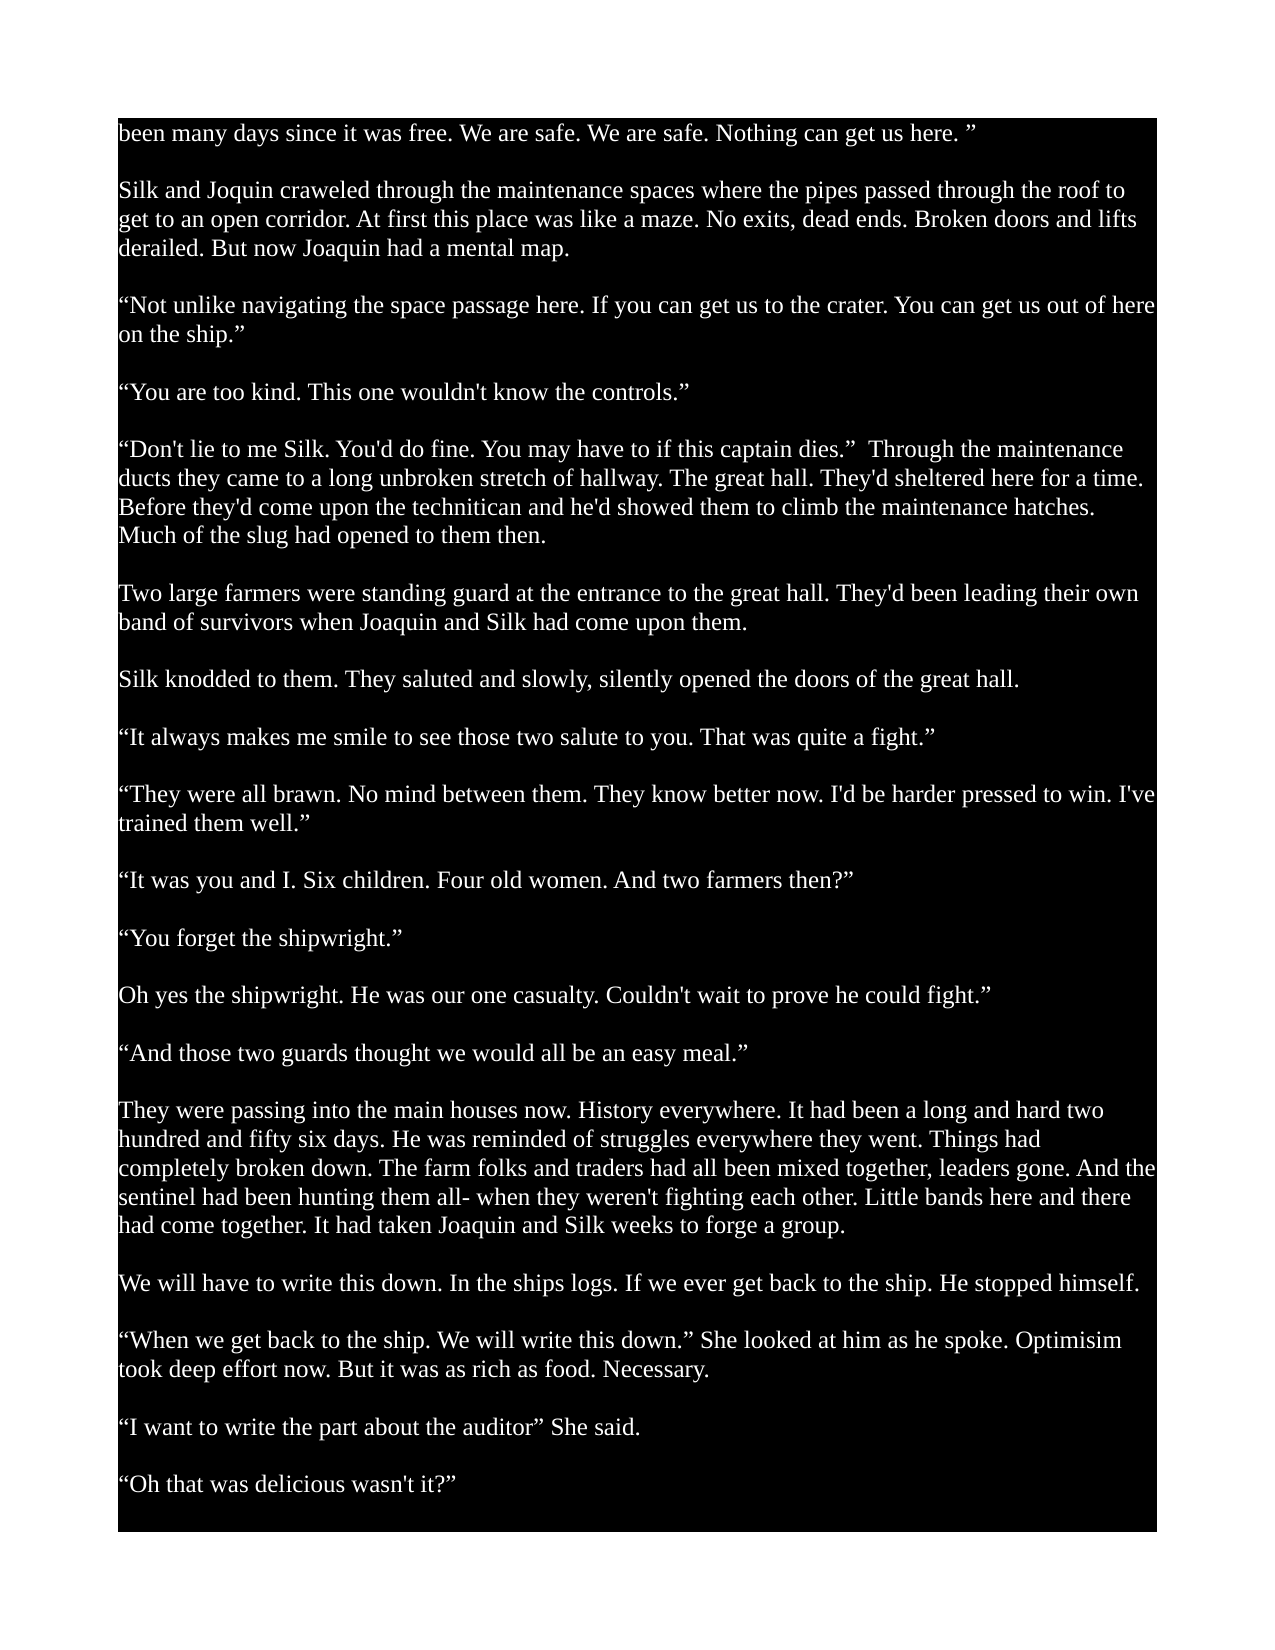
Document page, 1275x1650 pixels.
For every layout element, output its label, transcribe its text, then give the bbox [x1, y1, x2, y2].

text “It was you and I. Six children. Four old women. And two farmers then?” [118, 866, 1157, 894]
text Silk knodded to them. They saluted and slowly, silently opened the doors of the great hall. [118, 664, 1157, 693]
text been many days since it was free. We are safe. We are safe. Nothing can get us here. ” [118, 118, 1157, 147]
text Two large farmers were standing guard at the entrance to the great hall. They'd been leading their own band of survivors when Joaquin and Silk had come upon them. [118, 578, 1157, 636]
text “They were all brawn. No mind between them. They know better now. I'd be harder pressed to win. I've trained them well.” [118, 779, 1157, 837]
text “You forget the shipwright.” [118, 923, 1157, 952]
text “It always makes me smile to see those two salute to you. That was quite a fight.” [118, 722, 1157, 751]
text “I want to write the part about the auditor” She said. “Oh that was delicious wasn't it?” [118, 1412, 1157, 1498]
text Silk and Joquin craweled through the maintenance spaces where the pipes passed through the roof to get to an open corridor. At first this place was like a maze. No exits, dead ends. Broken doors and lifts derailed. But now Joaquin had a mental map. “Not unlike navigating the space passage here. If you can get us to the crater. You can get us out of here on the ship.” [118, 176, 1157, 348]
text “You are too kind. This one wouldn't know the controls.” “Don't lie to me Silk. You'd do fine. You may have to if this captain dies.” Through the maintenance ducts they came to a long unbroken stretch of hallway. The great hall. They'd sheltered here for a time. Before they'd come upon the technitican and he'd showed them to climb the maintenance hatches. Much of the slug had opened to them then. [118, 377, 1157, 549]
text We will have to write this down. In the ships logs. If we ever get back to the ship. He stopped himself. “When we get back to the ship. We will write this down.” She looked at him as he spoke. Optimisim took deep effort now. But it was as rich as food. Necessary. [118, 1268, 1157, 1383]
text “And those two guards thought we would all be an easy meal.” They were passing into the main houses now. History everywhere. It had been a long and hard two hundred and fifty six days. He was reminded of struggles everywhere they went. Things had completely broken down. The farm folks and traders had all been mixed together, leaders gone. And the sentinel had been hunting them all- when they weren't fighting each other. Little bands here and there had come together. It had taken Joaquin and Silk weeks to forge a group. [118, 1038, 1157, 1239]
text Oh yes the shipwright. He was our one casualty. Couldn't wait to prove he could fight.” [118, 981, 1157, 1009]
